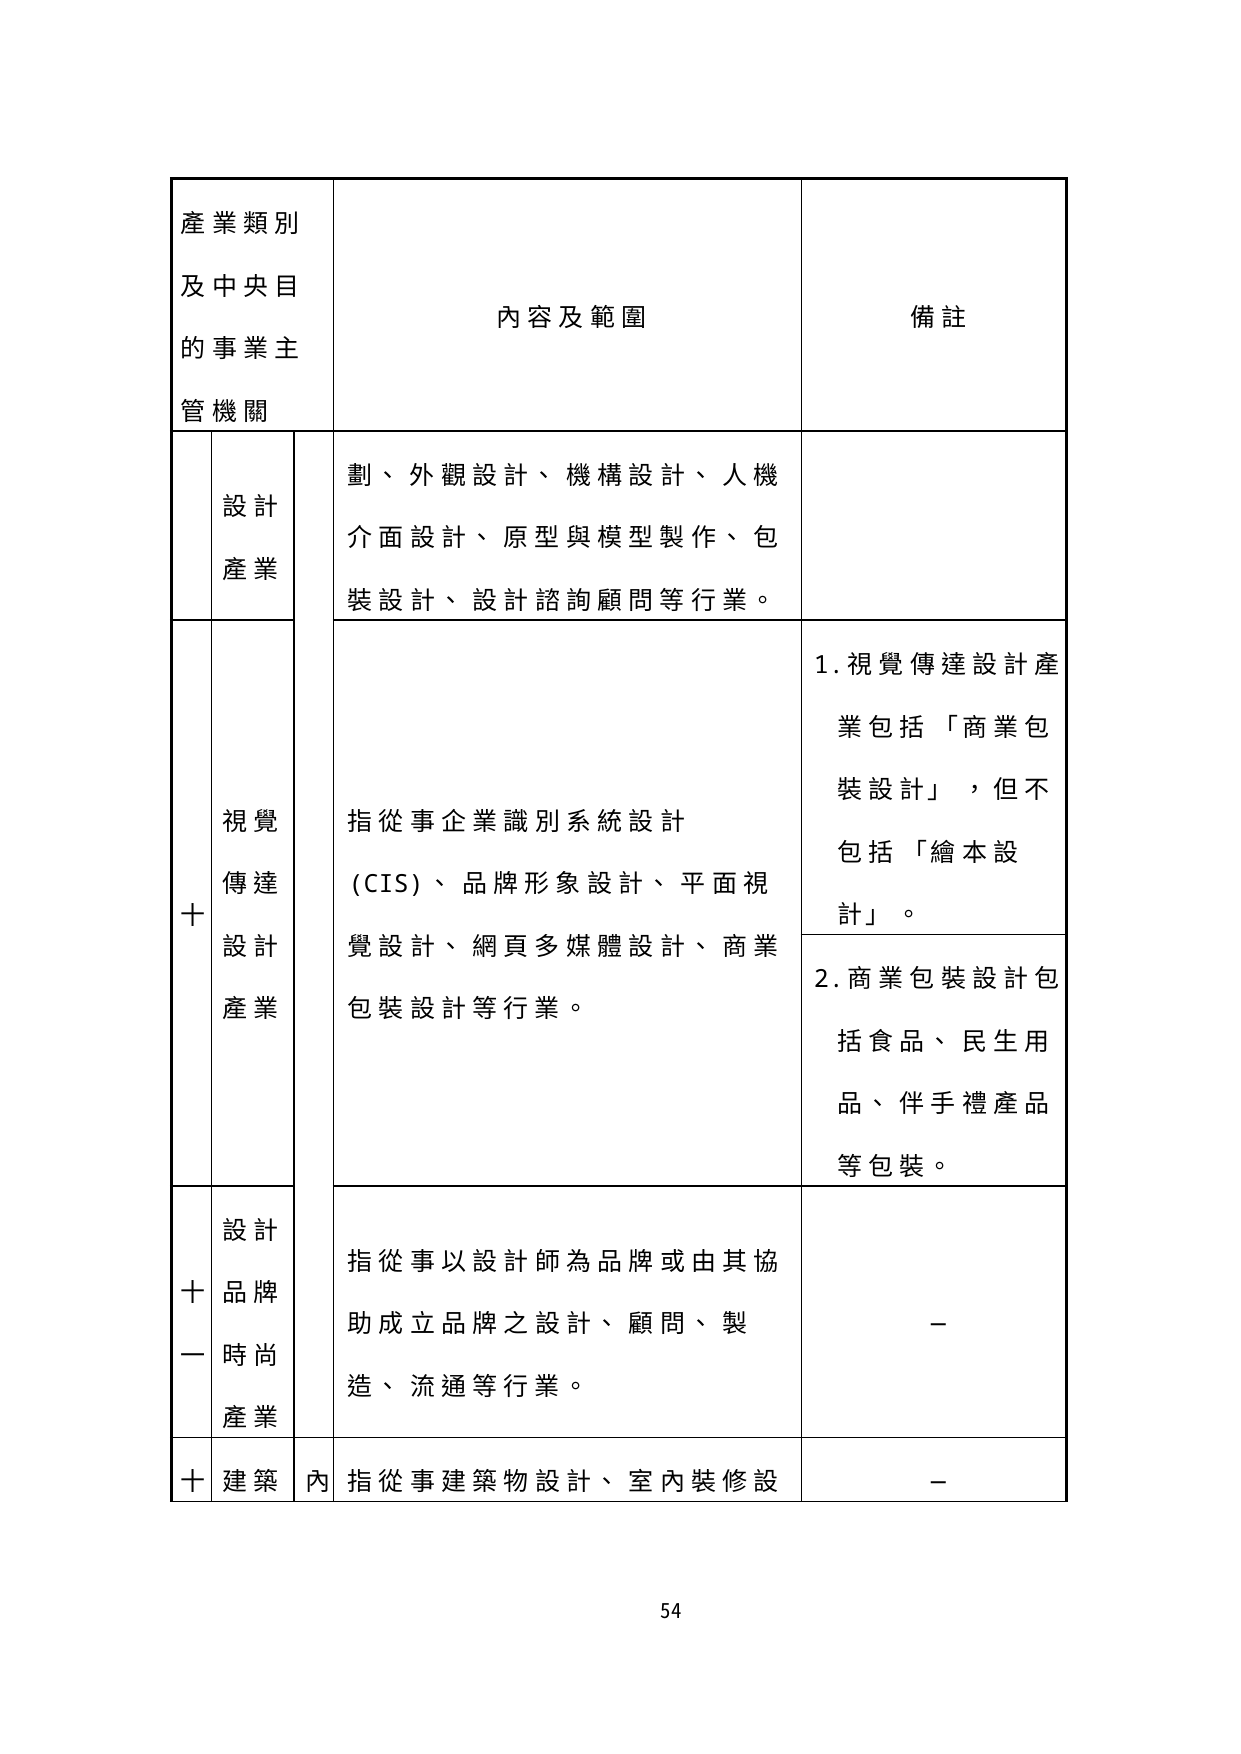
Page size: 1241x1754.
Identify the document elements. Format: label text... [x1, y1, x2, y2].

table_header 內容及範圍 [334, 180, 801, 430]
table_cell [295, 432, 333, 1437]
table_header 產業類別及中央目的事業主管機關 [173, 180, 333, 430]
table_cell [802, 432, 1065, 619]
table_cell 指從事以設計師為品牌或由其協助成立品牌之設計、顧問、製造、流通等行業。 [334, 1187, 801, 1437]
table_cell 設計品牌時尚產業 [212, 1187, 293, 1437]
table_cell 視覺傳達設計產業 [212, 621, 293, 1185]
table_cell 建築 [212, 1438, 293, 1501]
table_header 備註 [802, 180, 1065, 430]
table_cell 十 [173, 621, 211, 1185]
table_cell 2.商業包裝設計包括食品、民生用品、伴手禮產品等包裝。 [802, 935, 1065, 1185]
table_cell 內 [295, 1438, 333, 1501]
table_cell 1.視覺傳達設計產業包括「商業包裝設計」，但不包括「繪本設計」。 [802, 621, 1065, 933]
table_cell 十一 [173, 1187, 211, 1437]
table_cell 十 [173, 1438, 211, 1501]
table_cell 指從事建築物設計、室內裝修設 [334, 1438, 801, 1501]
table_cell 設計產業 [212, 432, 293, 619]
table_cell — [802, 1438, 1065, 1501]
table_cell 指從事企業識別系統設計(CIS)、品牌形象設計、平面視覺設計、網頁多媒體設計、商業包裝設計等行業。 [334, 621, 801, 1185]
table_cell [173, 432, 211, 619]
table_cell — [802, 1187, 1065, 1437]
table_cell 劃、外觀設計、機構設計、人機介面設計、原型與模型製作、包裝設計、設計諮詢顧問等行業。 [334, 432, 801, 619]
